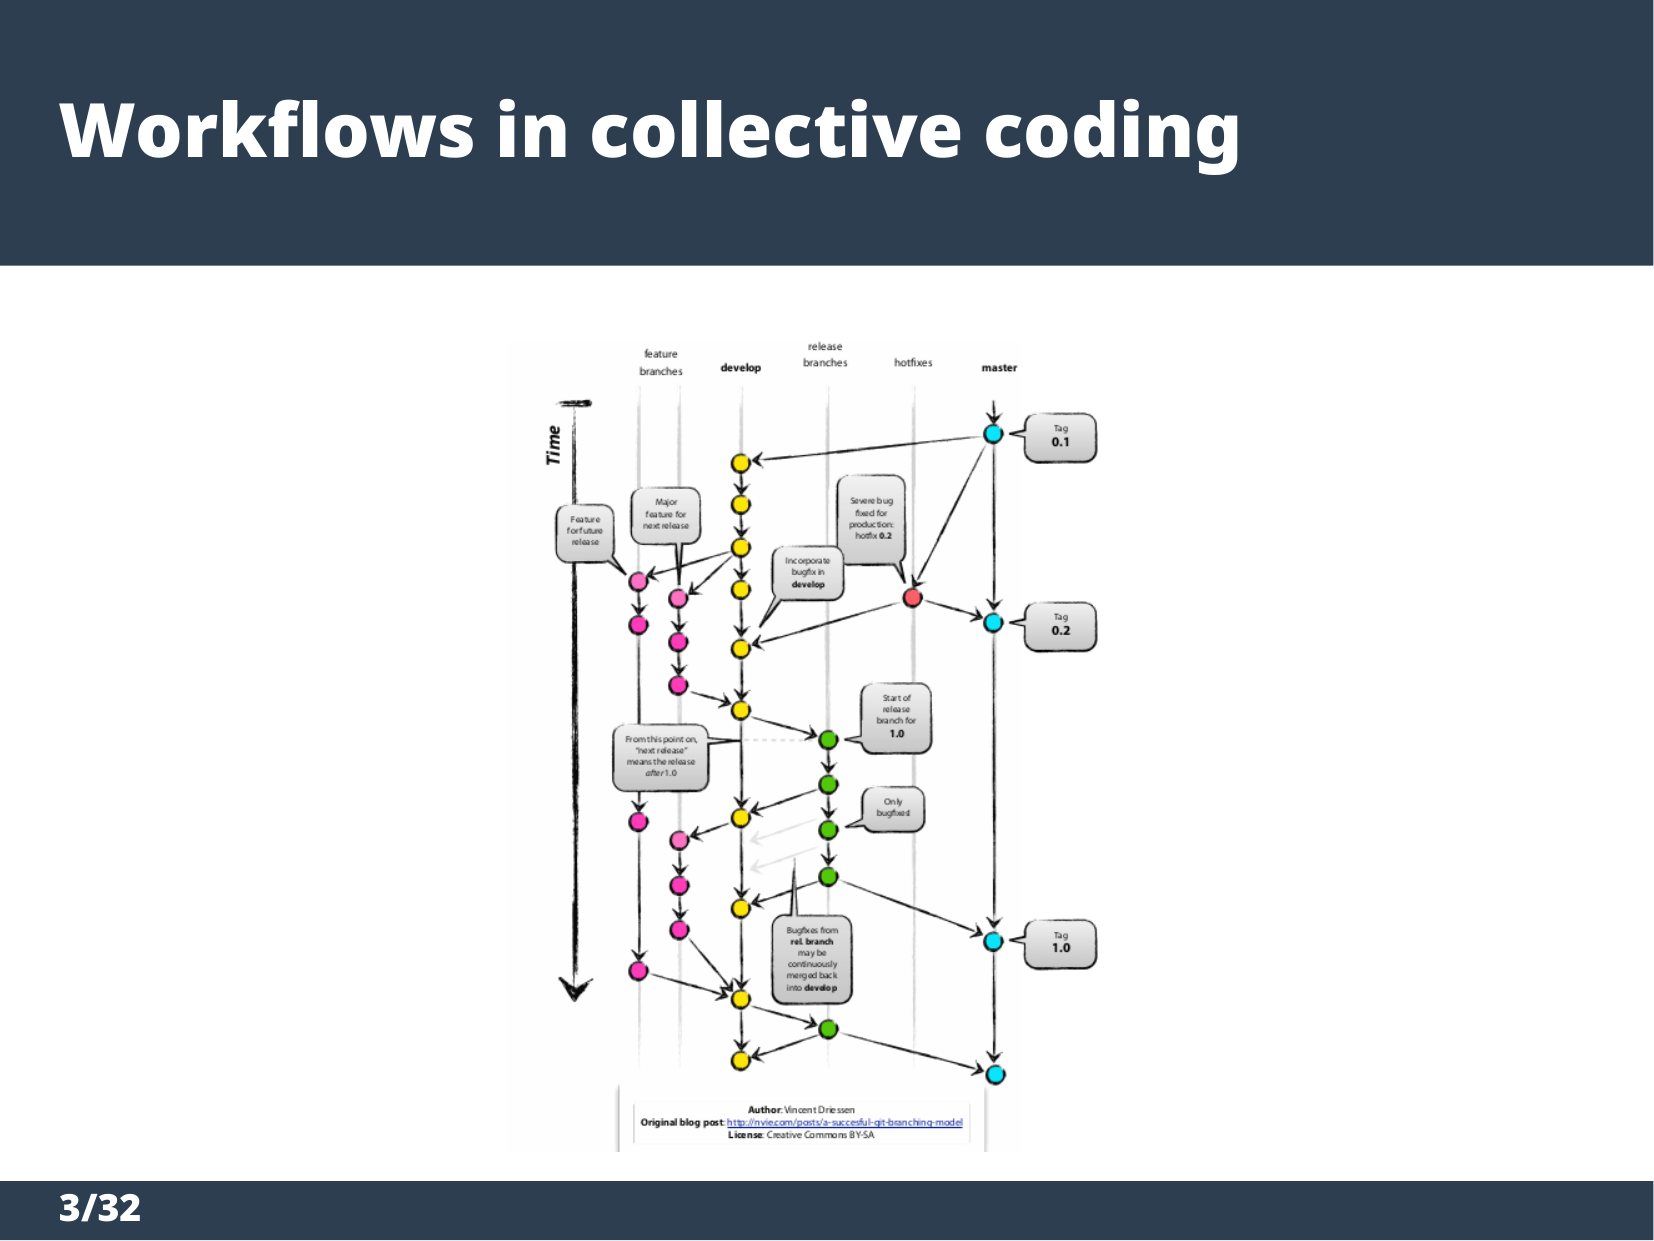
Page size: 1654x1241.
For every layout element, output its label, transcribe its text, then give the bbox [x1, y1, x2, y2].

title Workflows in collective coding [59, 49, 1595, 207]
picture [506, 324, 1148, 1152]
